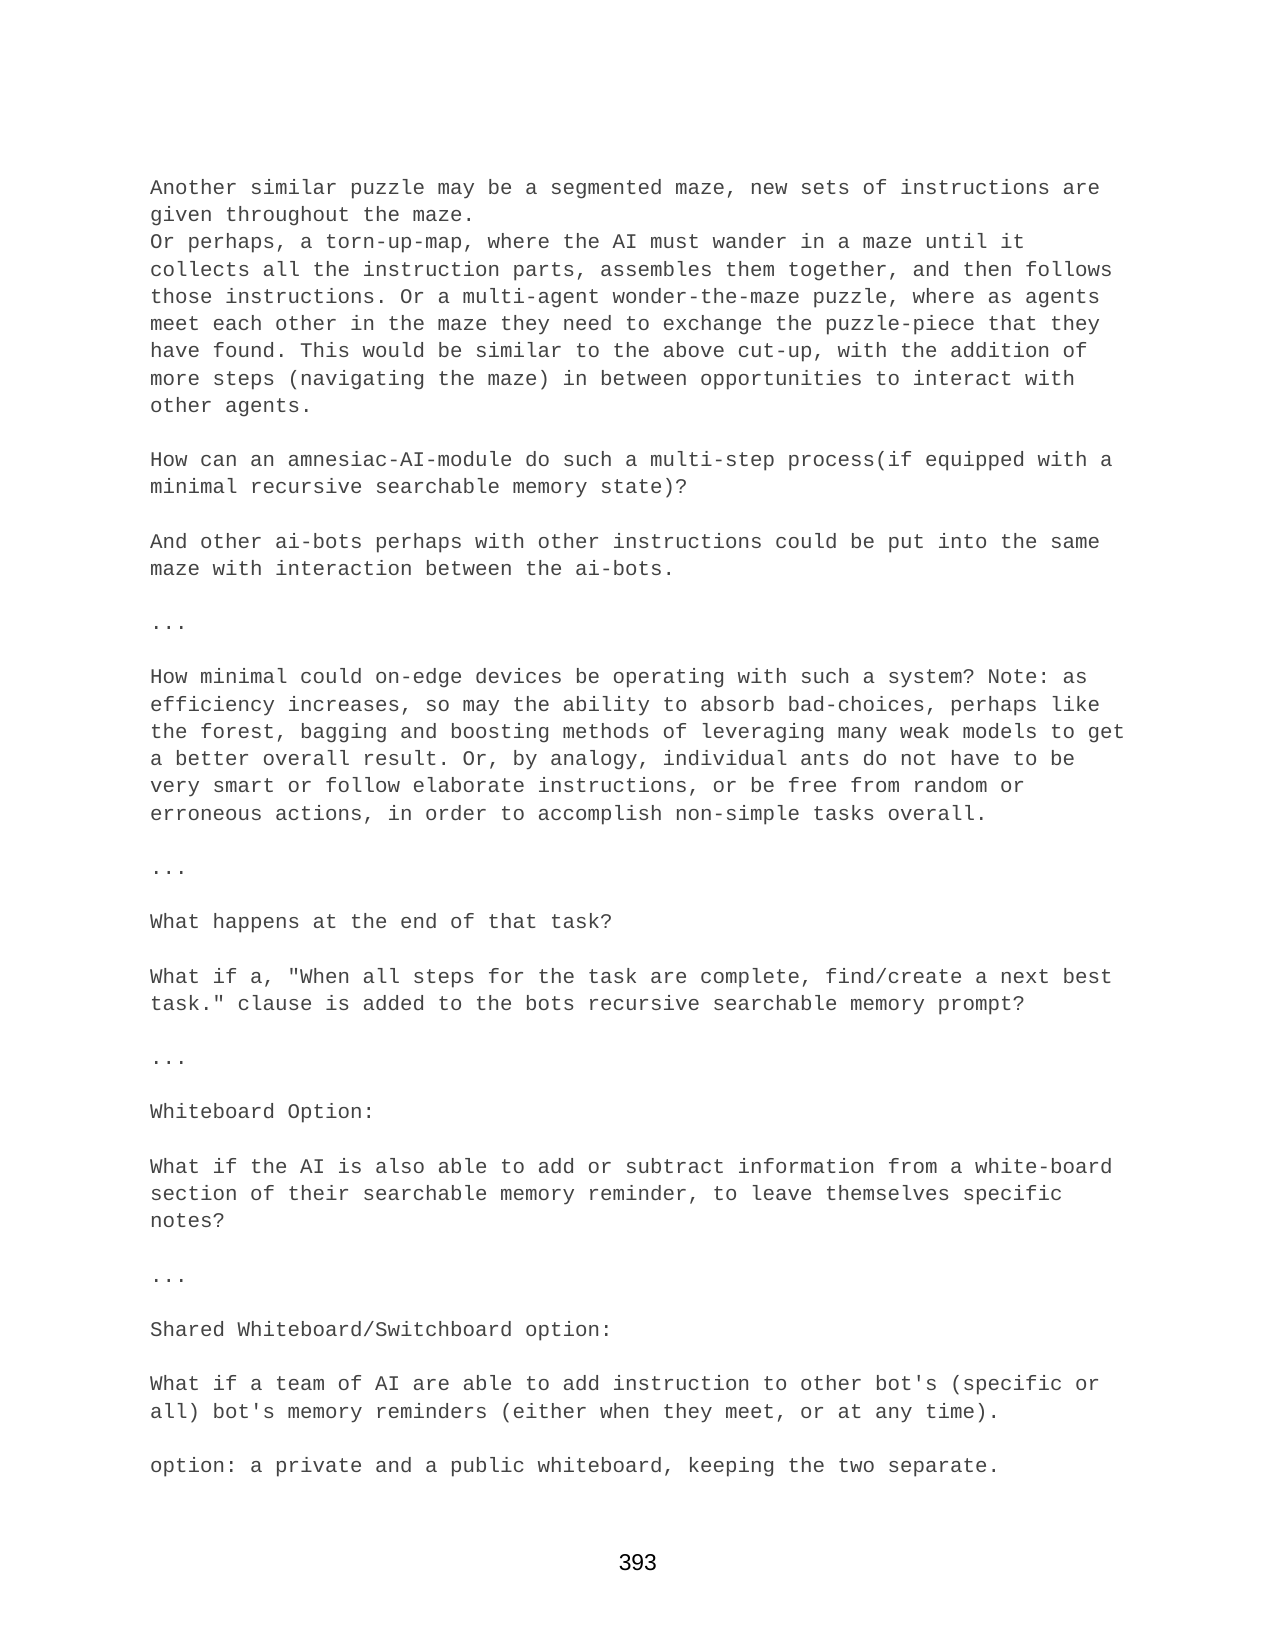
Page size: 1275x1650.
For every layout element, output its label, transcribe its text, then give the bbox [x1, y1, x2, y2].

text ... [150, 1047, 1125, 1071]
text How can an amnesiac-AI-module do such a multi-step process(if equipped with a minimal recursive searchable memory state)? [150, 449, 1125, 500]
text Another similar puzzle may be a segmented maze, new sets of instructions are given throughout the maze. [150, 177, 1125, 228]
text What if a, "When all steps for the task are complete, find/create a next best task." clause is added to the bots recursive searchable memory prompt? [150, 966, 1125, 1016]
text What happens at the end of that task? [150, 911, 1125, 935]
text Whiteboard Option: [150, 1102, 1125, 1125]
text How minimal could on-edge devices be operating with such a system? Note: as efficiency increases, so may the ability to absorb bad-choices, perhaps like the forest, bagging and boosting methods of leveraging many weak models to get a better overall result. Or, by analogy, individual ants do not have to be very smart or follow elaborate instructions, or be free from random or erroneous actions, in order to accomplish non-simple tasks overall. [150, 667, 1125, 826]
text ... [150, 1265, 1125, 1288]
text What if a team of AI are able to add instruction to other bot's (specific or all) bot's memory reminders (either when they meet, or at any time). [150, 1373, 1125, 1424]
text And other ai-bots perhaps with other instructions could be put into the same maze with interaction between the ai-bots. [150, 531, 1125, 581]
text ... [150, 612, 1125, 636]
text option: a private and a public whiteboard, keeping the two separate. [150, 1455, 1125, 1479]
text Or perhaps, a torn-up-map, where the AI must wander in a maze until it collects all the instruction parts, assembles them together, and then follows those instructions. Or a multi-agent wonder-the-maze puzzle, where as agents meet each other in the maze they need to exchange the puzzle-piece that they have found. This would be similar to the above cut-up, with the addition of more steps (navigating the maze) in between opportunities to interact with other agents. [150, 232, 1125, 418]
text ... [150, 857, 1125, 881]
text What if the AI is also able to add or subtract information from a white-board section of their searchable memory reminder, to leave themselves specific notes? [150, 1156, 1125, 1234]
text Shared Whiteboard/Switchboard option: [150, 1319, 1125, 1343]
